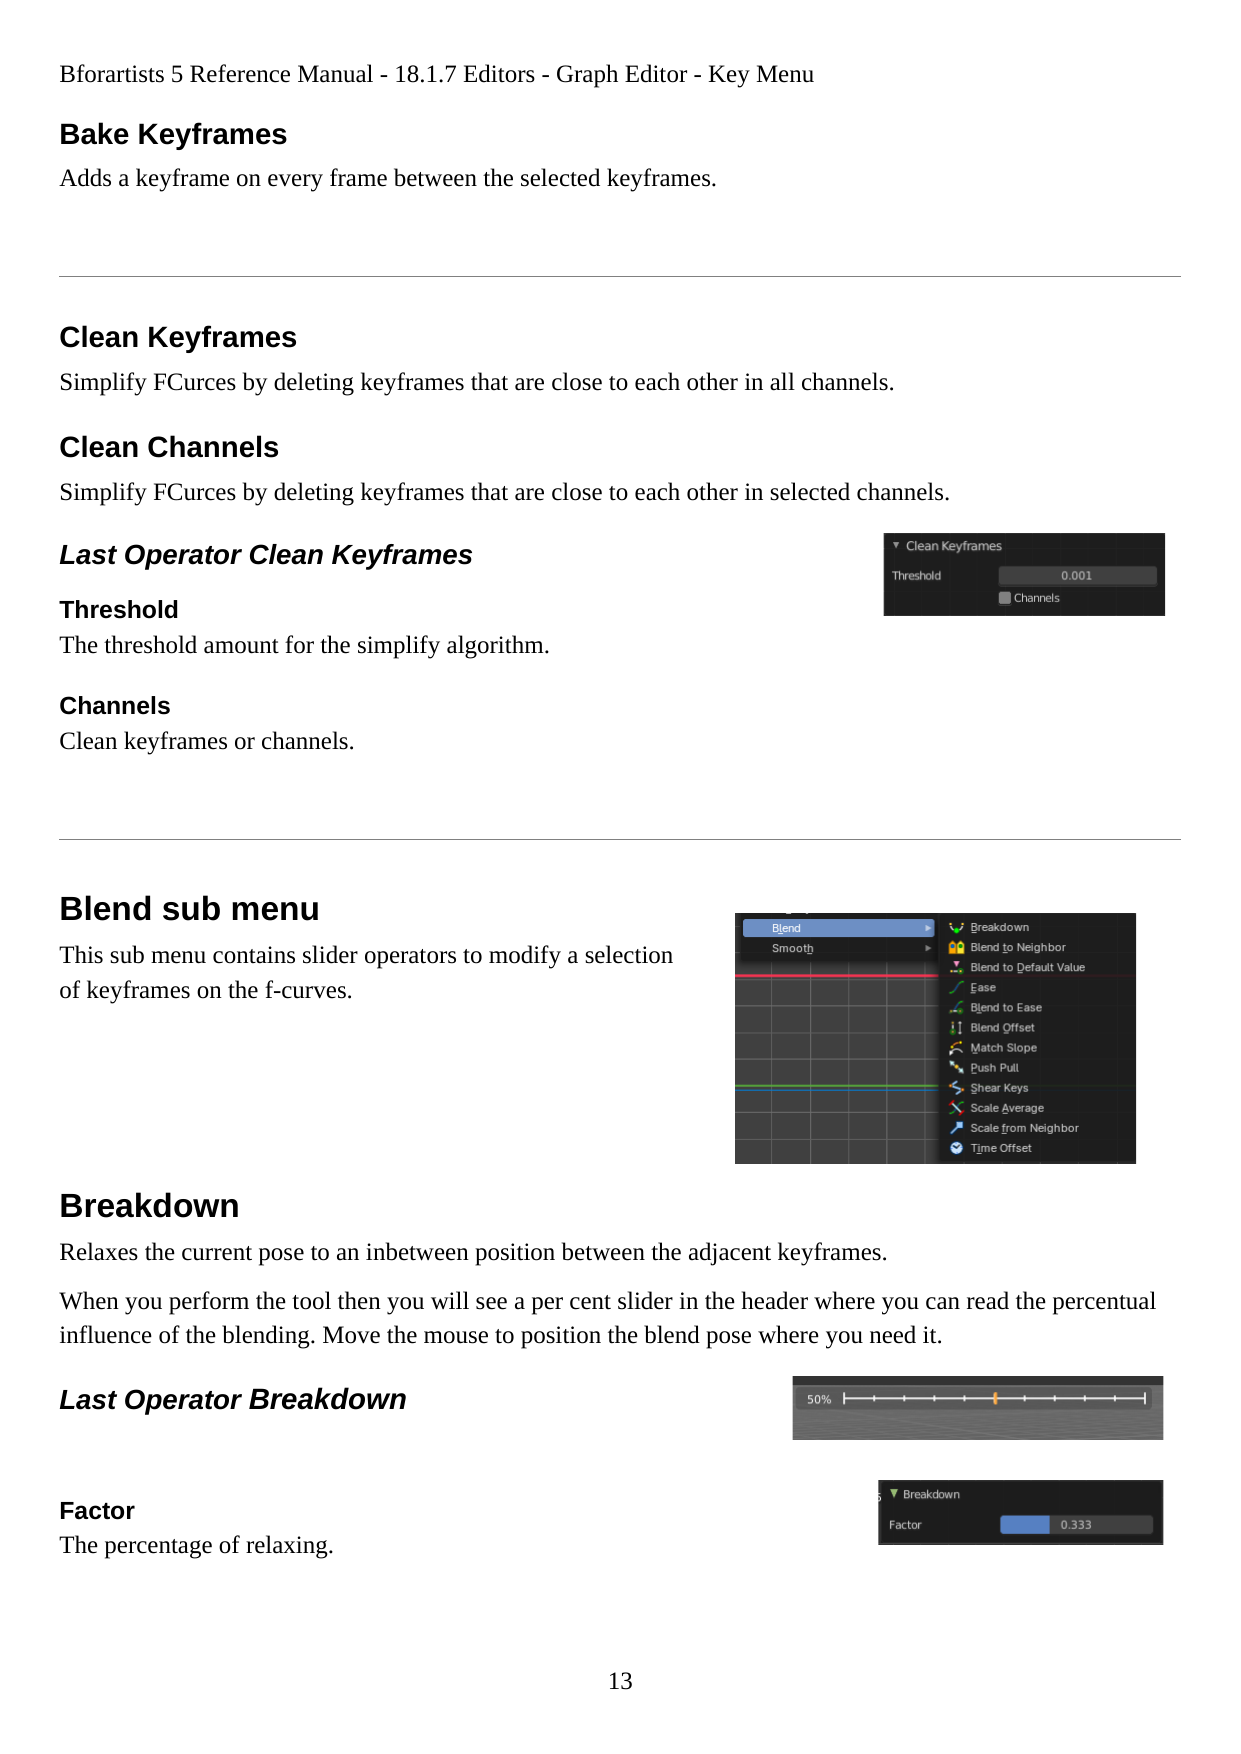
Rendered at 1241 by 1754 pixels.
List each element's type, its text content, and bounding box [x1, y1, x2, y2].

picture [735, 913, 1137, 1164]
text When you perform the tool then you will see a per cent slider in the header where you can read the percentual influence of the blending. Move the mouse to position the blend pose where you need it. [59, 1286, 1181, 1349]
subtitle Bake Keyframes [59, 117, 1181, 151]
subtitle Factor [59, 1496, 878, 1524]
text The percentage of relaxing. [59, 1531, 1181, 1559]
text The threshold amount for the simplify algorithm. [59, 630, 1181, 658]
subtitle Last Operator Clean Keyframes [59, 538, 883, 570]
text This sub menu contains slider operators to modify a selection of keyframes on the f-curves. [59, 940, 735, 1004]
subtitle Clean Channels [59, 430, 1181, 464]
subtitle Threshold [59, 595, 1181, 623]
subtitle Last Operator Breakdown [59, 1382, 792, 1416]
subtitle Breakdown [59, 1186, 1181, 1224]
text Simplify FCurces by deleting keyframes that are close to each other in all channels. [59, 367, 1181, 395]
picture [883, 533, 1166, 616]
text [1137, 940, 1181, 1004]
subtitle Blend sub menu [59, 889, 1181, 928]
subtitle [1164, 1496, 1181, 1524]
text Clean keyframes or channels. [59, 726, 1181, 755]
subtitle [1164, 1382, 1181, 1416]
subtitle Clean Keyframes [59, 320, 1181, 354]
text Adds a keyframe on every frame between the selected keyframes. [59, 163, 1181, 192]
text Simplify FCurces by deleting keyframes that are close to each other in selected channels. [59, 477, 1181, 505]
text Relaxes the current pose to an inbetween position between the adjacent keyframes. [59, 1237, 1181, 1266]
picture [792, 1376, 1164, 1440]
picture [878, 1480, 1164, 1545]
subtitle Channels [59, 691, 1181, 720]
